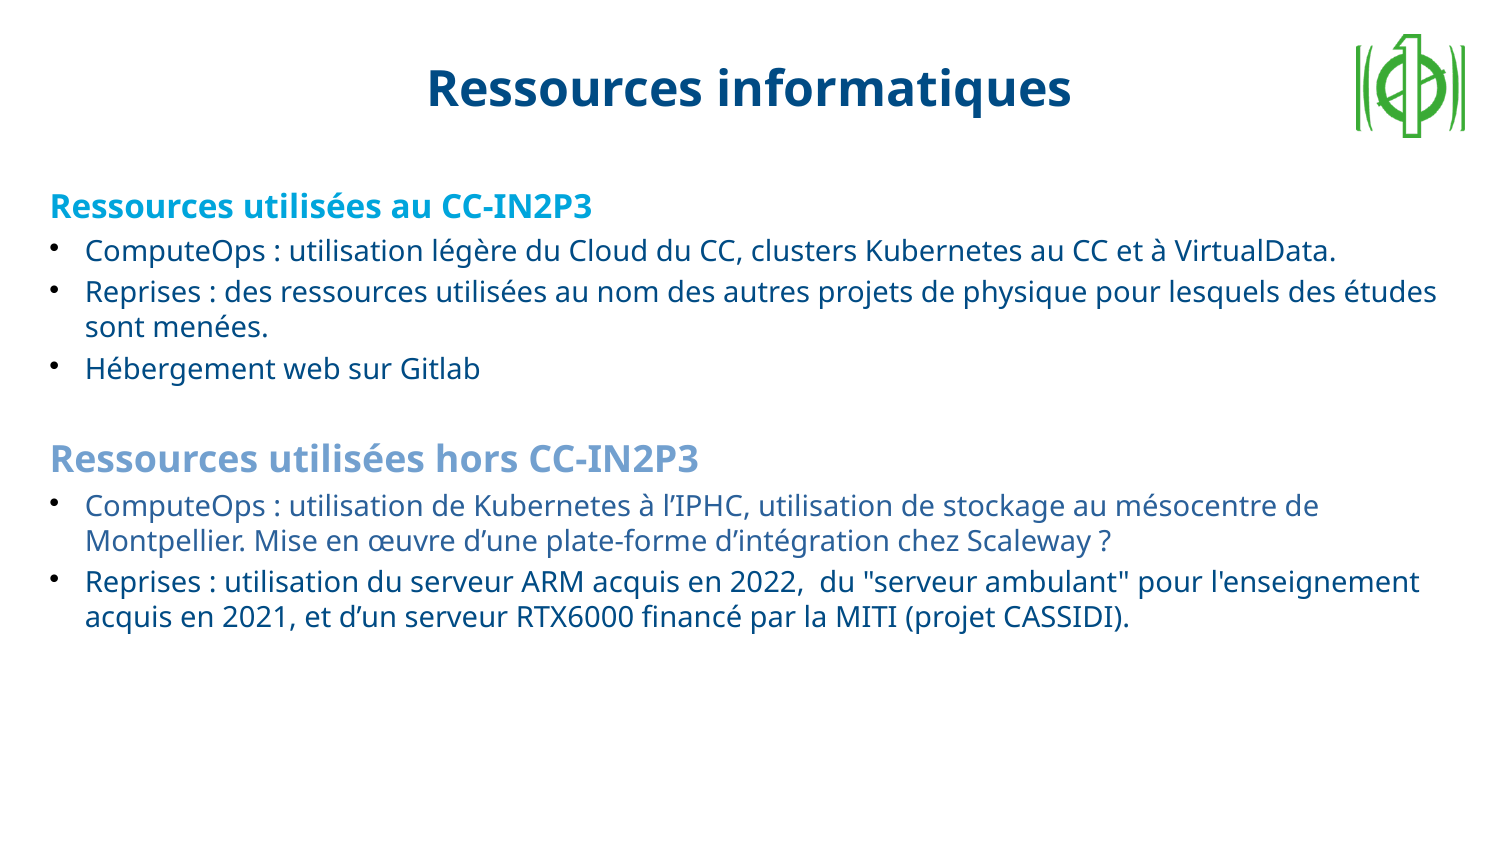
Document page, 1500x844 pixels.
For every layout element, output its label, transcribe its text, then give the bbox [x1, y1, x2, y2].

picture [1356, 34, 1465, 138]
text_box Ressources utilisées au CC-IN2P3 ComputeOps : utilisation légère du Cloud du CC, clusters Kubernetes au CC et à VirtualData. Reprises : des ressources utilisées au nom des autres projets de physique pour lesquels des études sont menées. Hébergement web sur Gitlab Ressources utilisées hors CC-IN2P3 ComputeOps : utilisation de Kubernetes à l’IPHC, utilisation de stockage au mésocentre de Montpellier. Mise en œuvre d’une plate-forme d’intégration chez Scaleway ? Reprises : utilisation du serveur ARM acquis en 2022, du "serveur ambulant" pour l'enseignement acquis en 2021, et d’un serveur RTX6000 financé par la MITI (projet CASSIDI). [34, 178, 1465, 740]
text_box Ressources informatiques [34, 35, 1356, 138]
